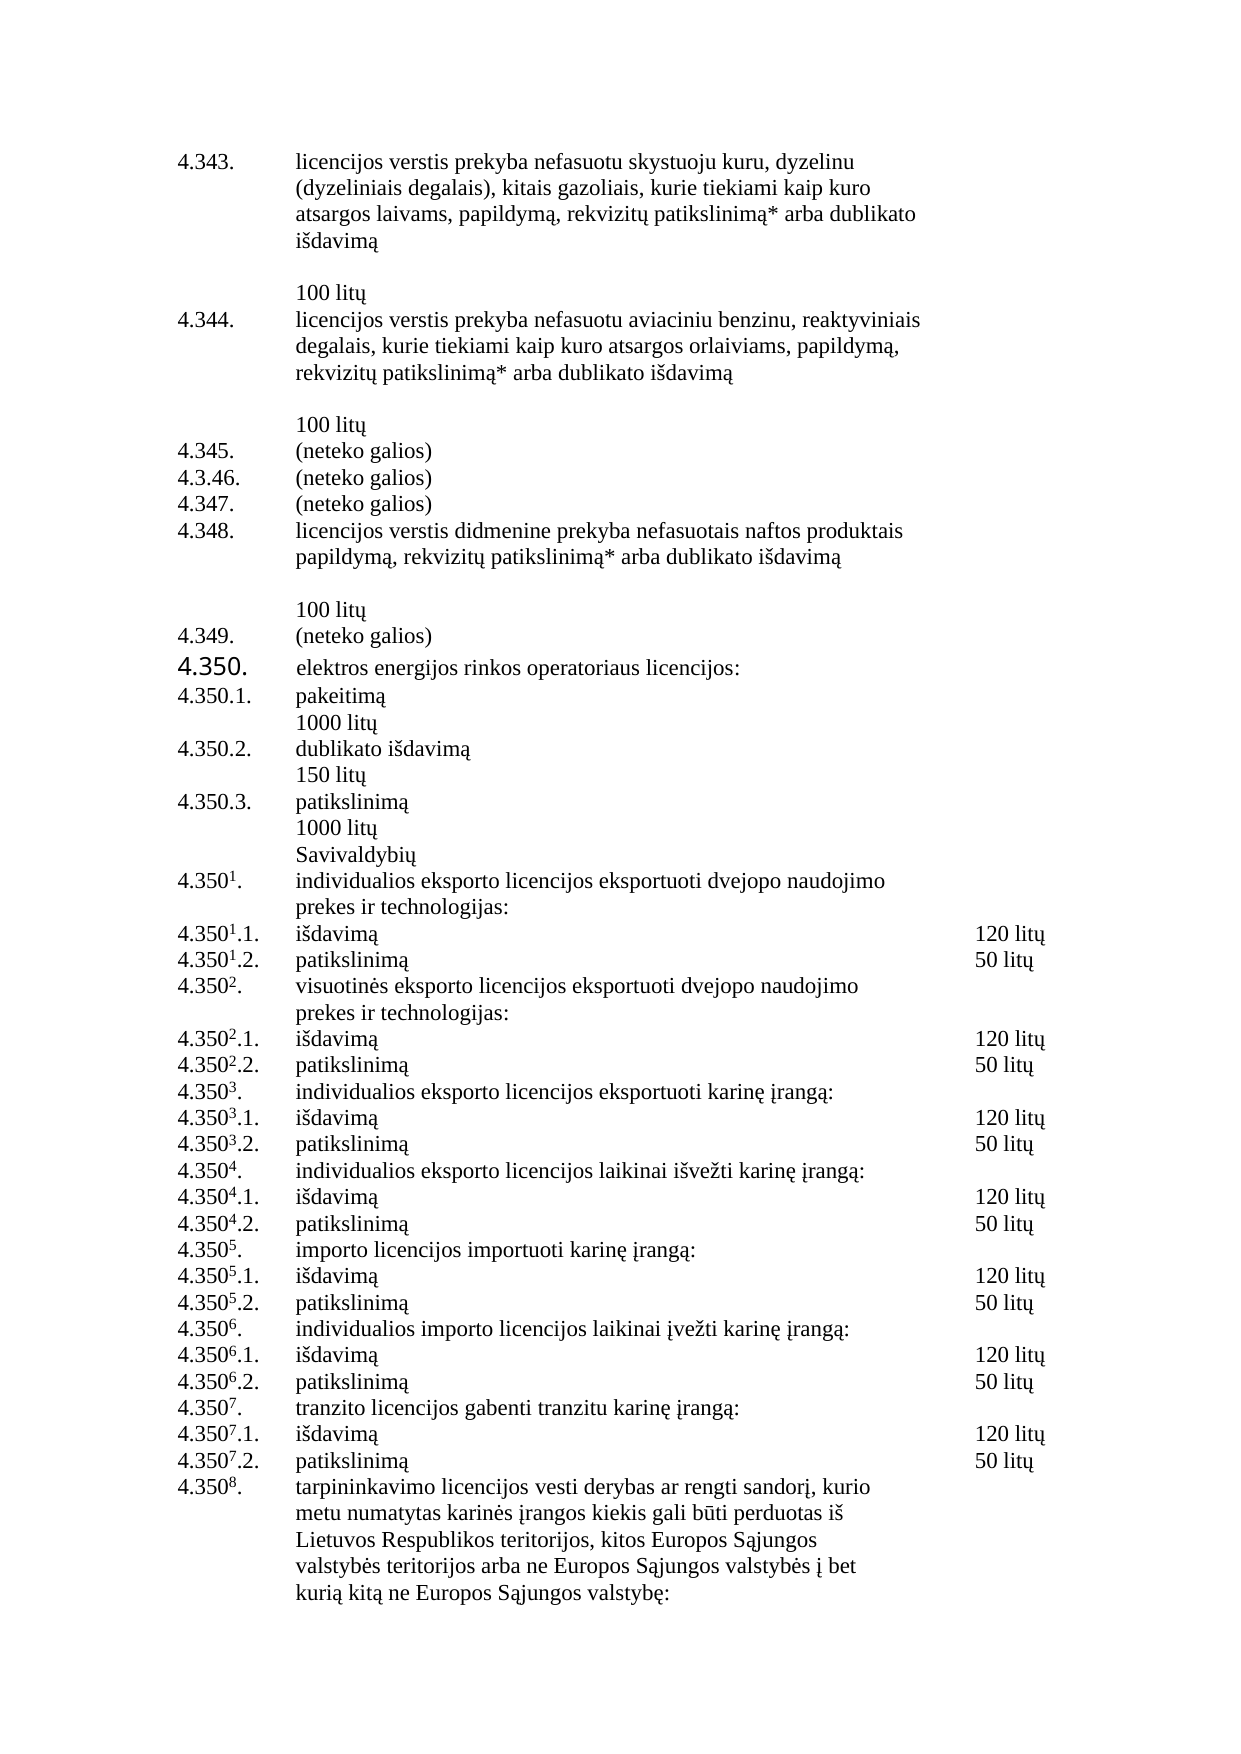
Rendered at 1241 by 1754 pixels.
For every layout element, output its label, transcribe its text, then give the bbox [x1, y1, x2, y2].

text kurią kitą ne Europos Sąjungos valstybę: [252, 1578, 1122, 1605]
text Savivaldybių [177, 841, 945, 867]
text 4.3502.1. išdavimą 120 litų [177, 1025, 1122, 1051]
text 4.3501. individualios eksporto licencijos eksportuoti dvejopo naudojimo [177, 867, 1122, 893]
text 4.3502. visuotinės eksporto licencijos eksportuoti dvejopo naudojimo [177, 972, 1122, 999]
text 4.3506.1. išdavimą 120 litų [177, 1341, 1122, 1368]
text 4.3505. importo licencijos importuoti karinę įrangą: [177, 1236, 1122, 1262]
text 4.3507.1. išdavimą 120 litų [177, 1420, 1122, 1447]
text 4.350.2. dublikato išdavimą 150 litų [177, 735, 945, 788]
text 4.3503. individualios eksporto licencijos eksportuoti karinę įrangą: [177, 1078, 1122, 1104]
text 4.3507.2. patikslinimą 50 litų [177, 1447, 1122, 1473]
text 4.3505.2. patikslinimą 50 litų [177, 1289, 1122, 1315]
text 4.349. (neteko galios) [177, 622, 945, 648]
text prekes ir technologijas: [177, 999, 1122, 1025]
text 4.3501.1. išdavimą 120 litų [177, 920, 1122, 946]
text 4.3.46. (neteko galios) [177, 464, 945, 490]
text 4.3508. tarpininkavimo licencijos vesti derybas ar rengti sandorį, kurio [177, 1473, 1122, 1499]
text 4.3506.2. patikslinimą 50 litų [177, 1368, 1122, 1394]
text 4.3501.2. patikslinimą 50 litų [177, 946, 1122, 972]
text 4.348. licencijos verstis didmenine prekyba nefasuotais naftos produktais papildymą, rekvizitų patikslinimą* arba dublikato išdavimą 100 litų [177, 517, 945, 622]
text 4.347. (neteko galios) [177, 490, 945, 517]
text Lietuvos Respublikos teritorijos, kitos Europos Sąjungos [252, 1526, 1122, 1552]
text 4.345. (neteko galios) [177, 438, 945, 464]
text 4.3507. tranzito licencijos gabenti tranzitu karinę įrangą: [177, 1394, 1122, 1420]
text 4.3504. individualios eksporto licencijos laikinai išvežti karinę įrangą: [177, 1157, 1122, 1183]
text 4.3504.2. patikslinimą 50 litų [177, 1209, 1122, 1236]
text 4.350.3. patikslinimą 1000 litų [177, 788, 945, 841]
text 4.3502.2. patikslinimą 50 litų [177, 1051, 1122, 1078]
text 4.343. licencijos verstis prekyba nefasuotu skystuoju kuru, dyzelinu (dyzeliniais degalais), kitais gazoliais, kurie tiekiami kaip kuro atsargos laivams, papildymą, rekvizitų patikslinimą* arba dublikato išdavimą 100 litų [177, 148, 945, 306]
text prekes ir technologijas: [177, 893, 1122, 920]
text 4.3506. individualios importo licencijos laikinai įvežti karinę įrangą: [177, 1315, 1122, 1341]
text 4.3503.1. išdavimą 120 litų [177, 1104, 1122, 1131]
text 4.350.1. pakeitimą 1000 litų [177, 682, 945, 735]
text 4.344. licencijos verstis prekyba nefasuotu aviaciniu benzinu, reaktyviniais degalais, kurie tiekiami kaip kuro atsargos orlaiviams, papildymą, rekvizitų patikslinimą* arba dublikato išdavimą 100 litų [177, 306, 945, 438]
text valstybės teritorijos arba ne Europos Sąjungos valstybės į bet [252, 1552, 1122, 1578]
text 4.3505.1. išdavimą 120 litų [177, 1262, 1122, 1289]
text 4.3504.1. išdavimą 120 litų [177, 1183, 1122, 1209]
list elektros energijos rinkos operatoriaus licencijos: [177, 648, 945, 682]
text metu numatytas karinės įrangos kiekis gali būti perduotas iš [252, 1499, 1122, 1526]
text 4.3503.2. patikslinimą 50 litų [177, 1131, 1122, 1157]
